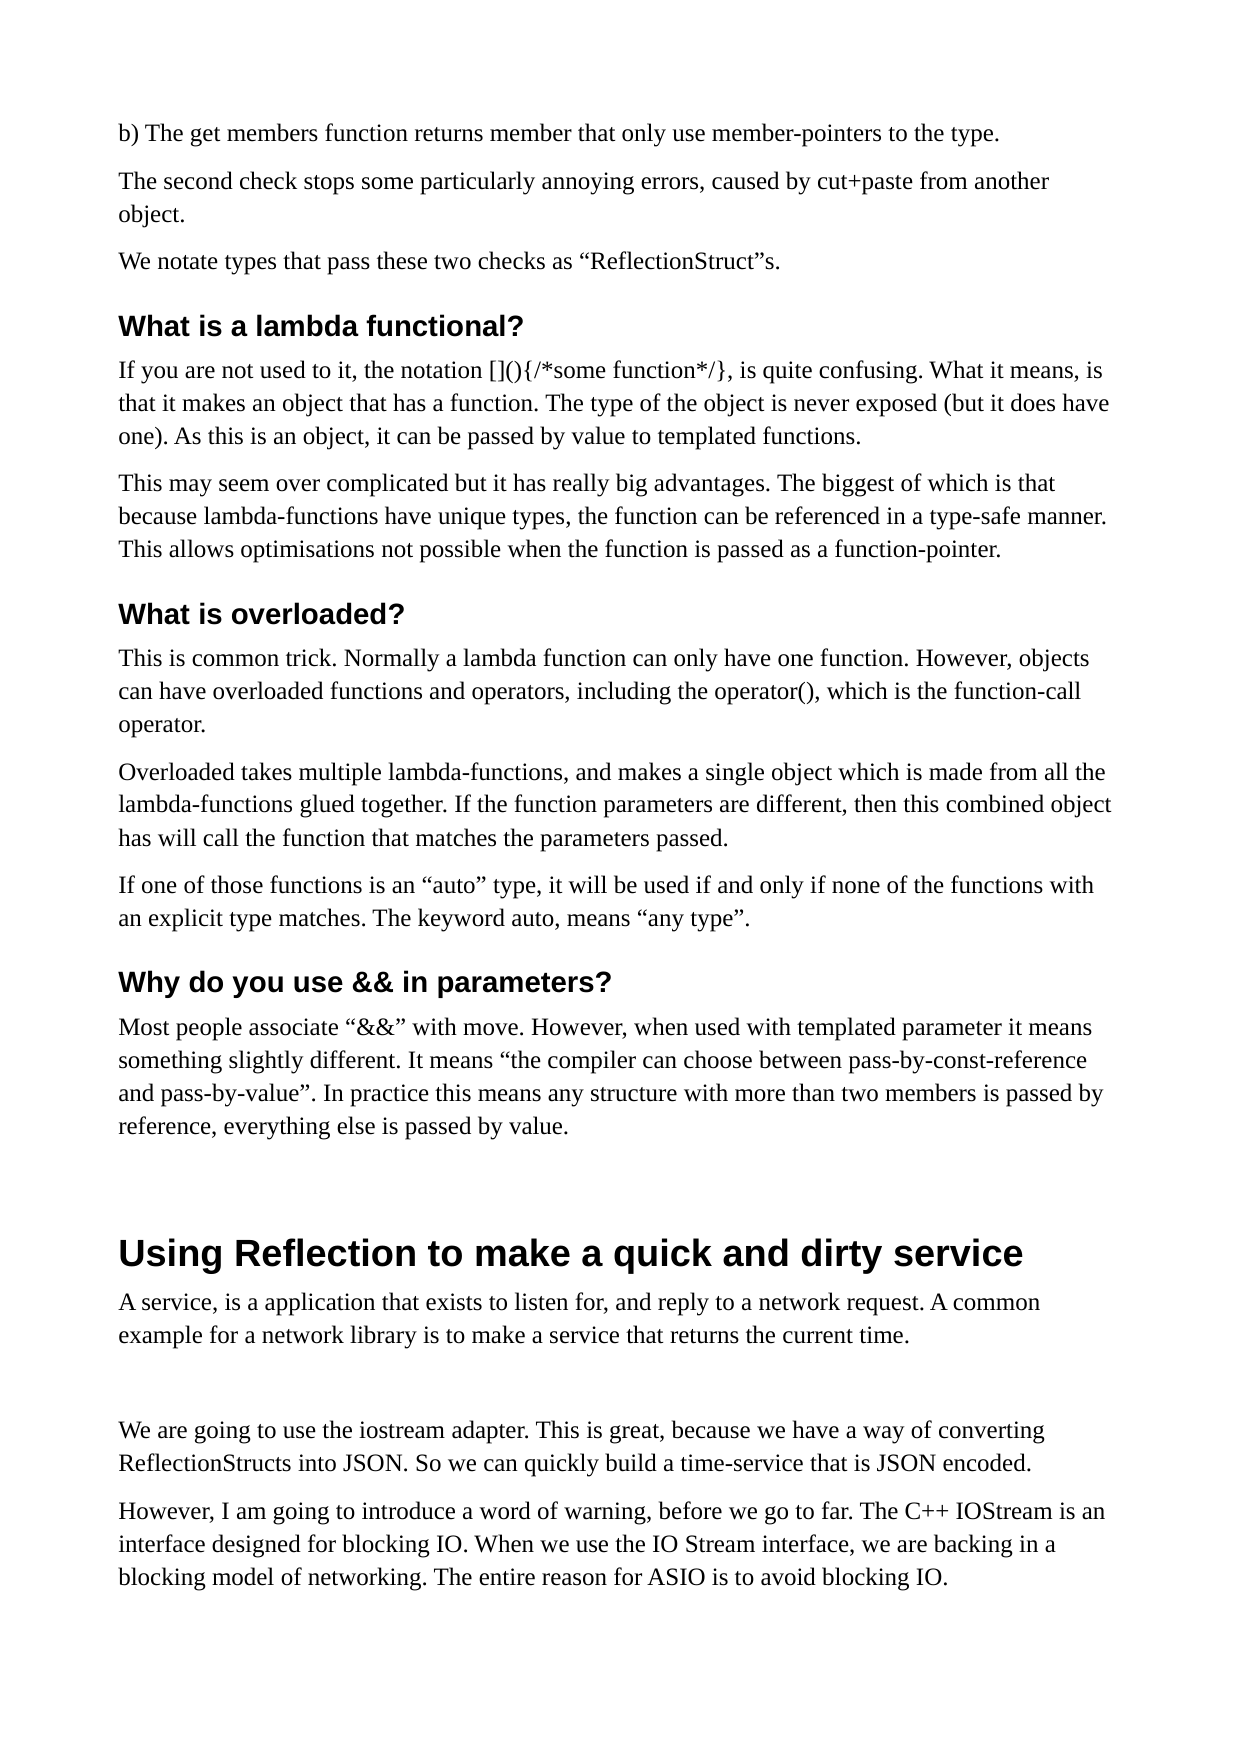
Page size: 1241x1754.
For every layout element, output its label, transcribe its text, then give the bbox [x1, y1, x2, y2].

text The second check stops some particularly annoying errors, caused by cut+paste from another object. [118, 166, 1122, 227]
subtitle Why do you use && in parameters? [118, 965, 1122, 999]
text Most people associate “&&” with move. However, when used with templated parameter it means something slightly different. It means “the compiler can choose between pass-by-const-reference and pass-by-value”. In practice this means any structure with more than two members is passed by reference, everything else is passed by value. [118, 1012, 1122, 1139]
text Overloaded takes multiple lambda-functions, and makes a single object which is made from all the lambda-functions glued together. If the function parameters are different, then this combined object has will call the function that matches the parameters passed. [118, 757, 1122, 851]
text This may seem over complicated but it has really big advantages. The biggest of which is that because lambda-functions have unique types, the function can be referenced in a type-safe manner. This allows optimisations not possible when the function is passed as a function-pointer. [118, 468, 1122, 563]
subtitle Using Reflection to make a quick and dirty service [118, 1231, 1122, 1274]
subtitle What is a lambda functional? [118, 308, 1122, 342]
text If one of those functions is an “auto” type, it will be used if and only if none of the functions with an explicit type matches. The keyword auto, means “any type”. [118, 870, 1122, 932]
text We notate types that pass these two checks as “ReflectionStruct”s. [118, 246, 1122, 275]
text This is common trick. Normally a lambda function can only have one function. However, objects can have overloaded functions and operators, including the operator(), which is the function-call operator. [118, 643, 1122, 738]
text A service, is a application that exists to listen for, and reply to a network request. A common example for a network library is to make a service that returns the current time. [118, 1287, 1122, 1349]
text We are going to use the iostream adapter. This is great, because we have a way of converting ReflectionStructs into JSON. So we can quickly build a time-service that is JSON encoded. [118, 1415, 1122, 1477]
text b) The get members function returns member that only use member-pointers to the type. [118, 118, 1122, 147]
text However, I am going to introduce a word of warning, before we go to far. The C++ IOStream is an interface designed for blocking IO. When we use the IO Stream interface, we are backing in a blocking model of networking. The entire reason for ASIO is to avoid blocking IO. [118, 1496, 1122, 1591]
text If you are not used to it, the notation [](){/*some function*/}, is quite confusing. What it means, is that it makes an object that has a function. The type of the object is never exposed (but it does have one). As this is an object, it can be passed by value to templated functions. [118, 355, 1122, 449]
subtitle What is overloaded? [118, 597, 1122, 630]
